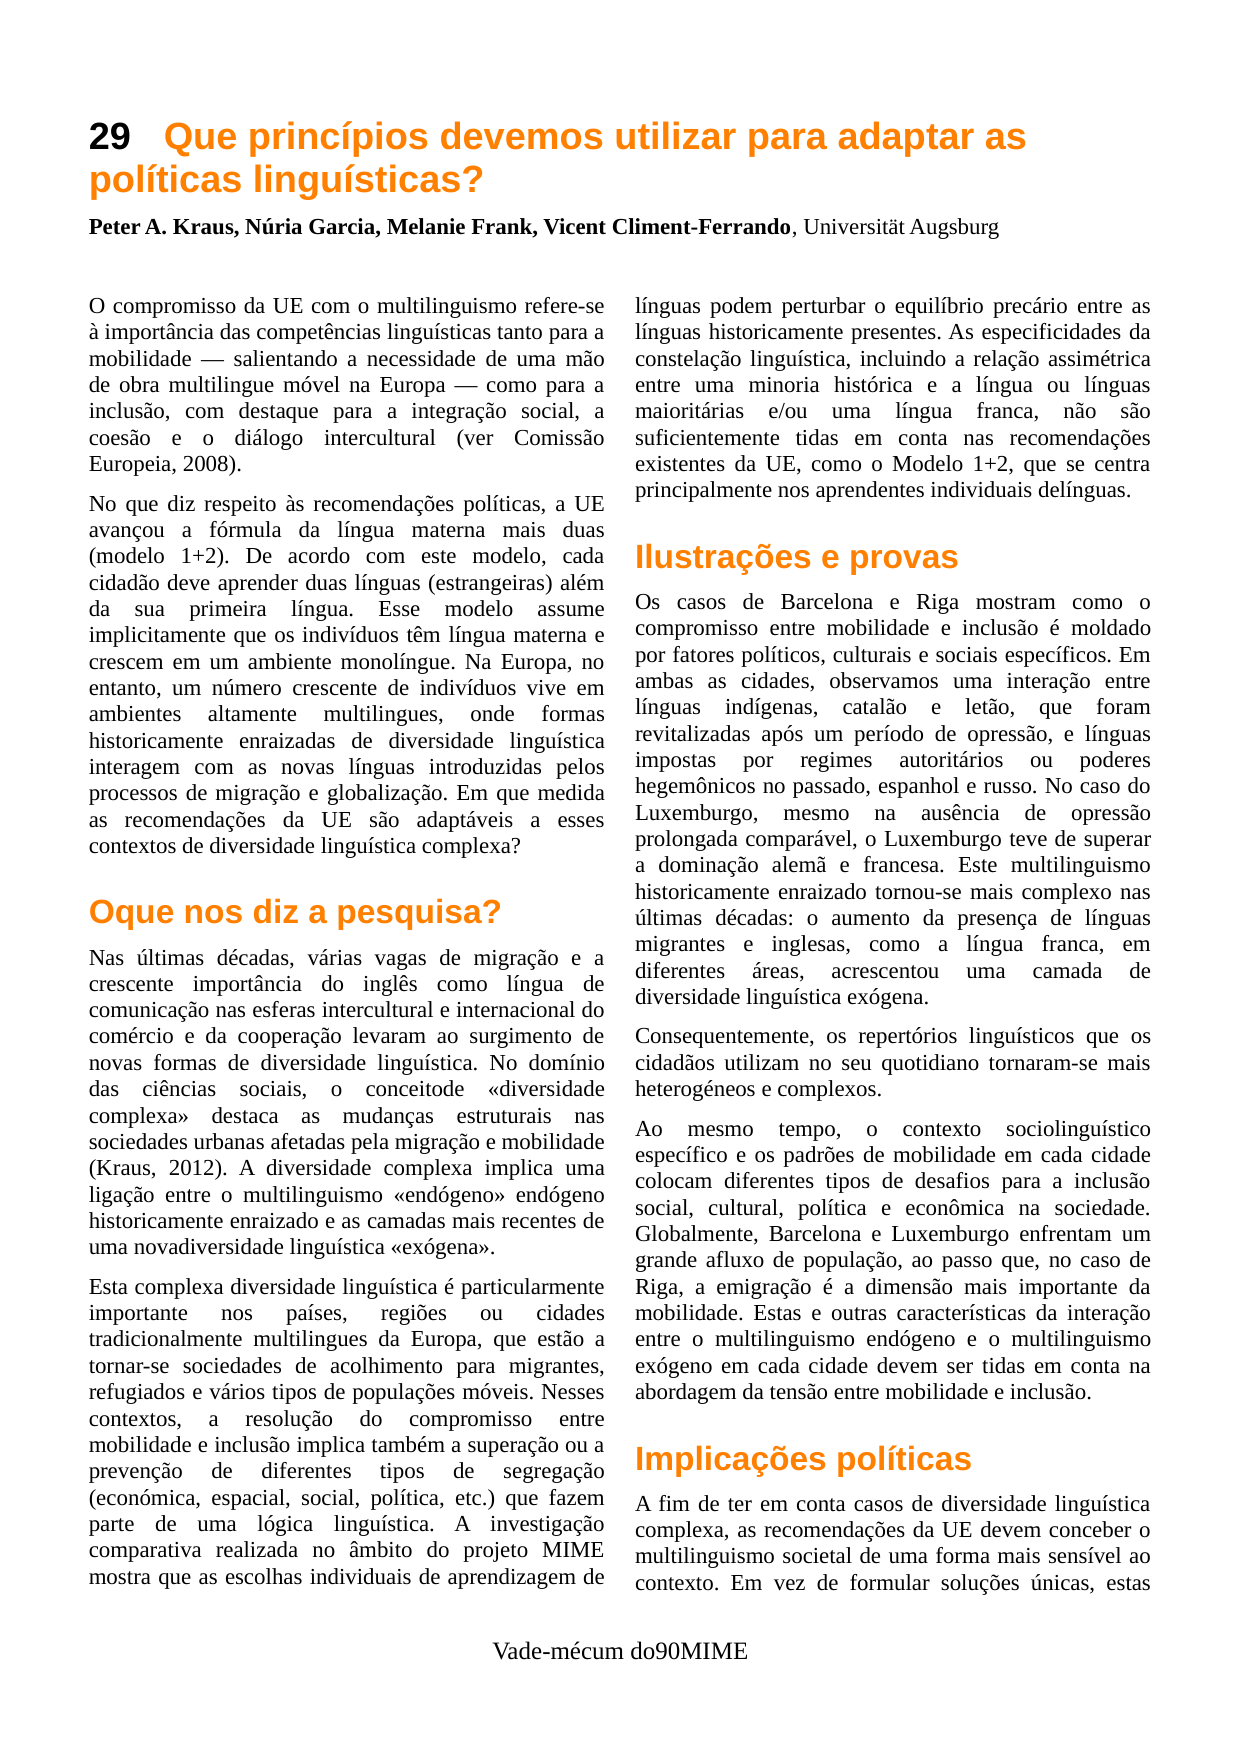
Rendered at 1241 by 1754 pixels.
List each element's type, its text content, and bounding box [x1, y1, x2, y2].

text Peter A. Kraus, Núria Garcia, Melanie Frank, Vicent Climent-Ferrando, Universität Augsburg [88, 213, 1152, 240]
subtitle Que princípios devemos utilizar para adaptar as políticas linguísticas? [88, 113, 1152, 201]
subtitle Implicações políticas [635, 1438, 1152, 1477]
text Esta complexa diversidade linguística é particularmente importante nos países, regiões ou cidades tradicionalmente multilingues da Europa, que estão a tornar-se sociedades de acolhimento para migrantes, refugiados e vários tipos de populações móveis. Nesses contextos, a resolução do compromisso entre mobilidade e inclusão implica também a superação ou a prevenção de diferentes tipos de segregação (económica, espacial, social, política, etc.) que fazem parte de uma lógica linguística. A investigação comparativa realizada no âmbito do projeto MIME mostra que as escolhas individuais de aprendizagem de [88, 1273, 605, 1589]
text línguas podem perturbar o equilíbrio precário entre as línguas historicamente presentes. As especificidades da constelação linguística, incluindo a relação assimétrica entre uma minoria histórica e a língua ou línguas maioritárias e/ou uma língua franca, não são suficientemente tidas em conta nas recomendações existentes da UE, como o Modelo 1+2, que se centra principalmente nos aprendentes individuais delínguas. [635, 292, 1152, 503]
text Nas últimas décadas, várias vagas de migração e a crescente importância do inglês como língua de comunicação nas esferas intercultural e internacional do comércio e da cooperação levaram ao surgimento de novas formas de diversidade linguística. No domínio das ciências sociais, o conceitode «diversidade complexa» destaca as mudanças estruturais nas sociedades urbanas afetadas pela migração e mobilidade (Kraus, 2012). A diversidade complexa implica uma ligação entre o multilinguismo «endógeno» endógeno historicamente enraizado e as camadas mais recentes de uma novadiversidade linguística «exógena». [88, 943, 605, 1260]
text No que diz respeito às recomendações políticas, a UE avançou a fórmula da língua materna mais duas (modelo 1+2). De acordo com este modelo, cada cidadão deve aprender duas línguas (estrangeiras) além da sua primeira língua. Esse modelo assume implicitamente que os indivíduos têm língua materna e crescem em um ambiente monolíngue. Na Europa, no entanto, um número crescente de indivíduos vive em ambientes altamente multilingues, onde formas historicamente enraizadas de diversidade linguística interagem com as novas línguas introduzidas pelos processos de migração e globalização. Em que medida as recomendações da UE são adaptáveis a esses contextos de diversidade linguística complexa? [88, 489, 605, 858]
subtitle Ilustrações e provas [635, 537, 1152, 575]
subtitle Oque nos diz a pesquisa? [88, 892, 605, 931]
text Consequentemente, os repertórios linguísticos que os cidadãos utilizam no seu quotidiano tornaram-se mais heterogéneos e complexos. [635, 1023, 1152, 1102]
text Ao mesmo tempo, o contexto sociolinguístico específico e os padrões de mobilidade em cada cidade colocam diferentes tipos de desafios para a inclusão social, cultural, política e econômica na sociedade. Globalmente, Barcelona e Luxemburgo enfrentam um grande afluxo de população, ao passo que, no caso de Riga, a emigração é a dimensão mais importante da mobilidade. Estas e outras características da interação entre o multilinguismo endógeno e o multilinguismo exógeno em cada cidade devem ser tidas em conta na abordagem da tensão entre mobilidade e inclusão. [635, 1115, 1152, 1404]
text Os casos de Barcelona e Riga mostram como o compromisso entre mobilidade e inclusão é moldado por fatores políticos, culturais e sociais específicos. Em ambas as cidades, observamos uma interação entre línguas indígenas, catalão e letão, que foram revitalizadas após um período de opressão, e línguas impostas por regimes autoritários ou poderes hegemônicos no passado, espanhol e russo. No caso do Luxemburgo, mesmo na ausência de opressão prolongada comparável, o Luxemburgo teve de superar a dominação alemã e francesa. Este multilinguismo historicamente enraizado tornou-se mais complexo nas últimas décadas: o aumento da presença de línguas migrantes e inglesas, como a língua franca, em diferentes áreas, acrescentou uma camada de diversidade linguística exógena. [635, 588, 1152, 1009]
text A fim de ter em conta casos de diversidade linguística complexa, as recomendações da UE devem conceber o multilinguismo societal de uma forma mais sensível ao contexto. Em vez de formular soluções únicas, estas [635, 1489, 1152, 1595]
text O compromisso da UE com o multilinguismo refere-se à importância das competências linguísticas tanto para a mobilidade — salientando a necessidade de uma mão de obra multilingue móvel na Europa — como para a inclusão, com destaque para a integração social, a coesão e o diálogo intercultural (ver Comissão Europeia, 2008). [88, 292, 605, 477]
